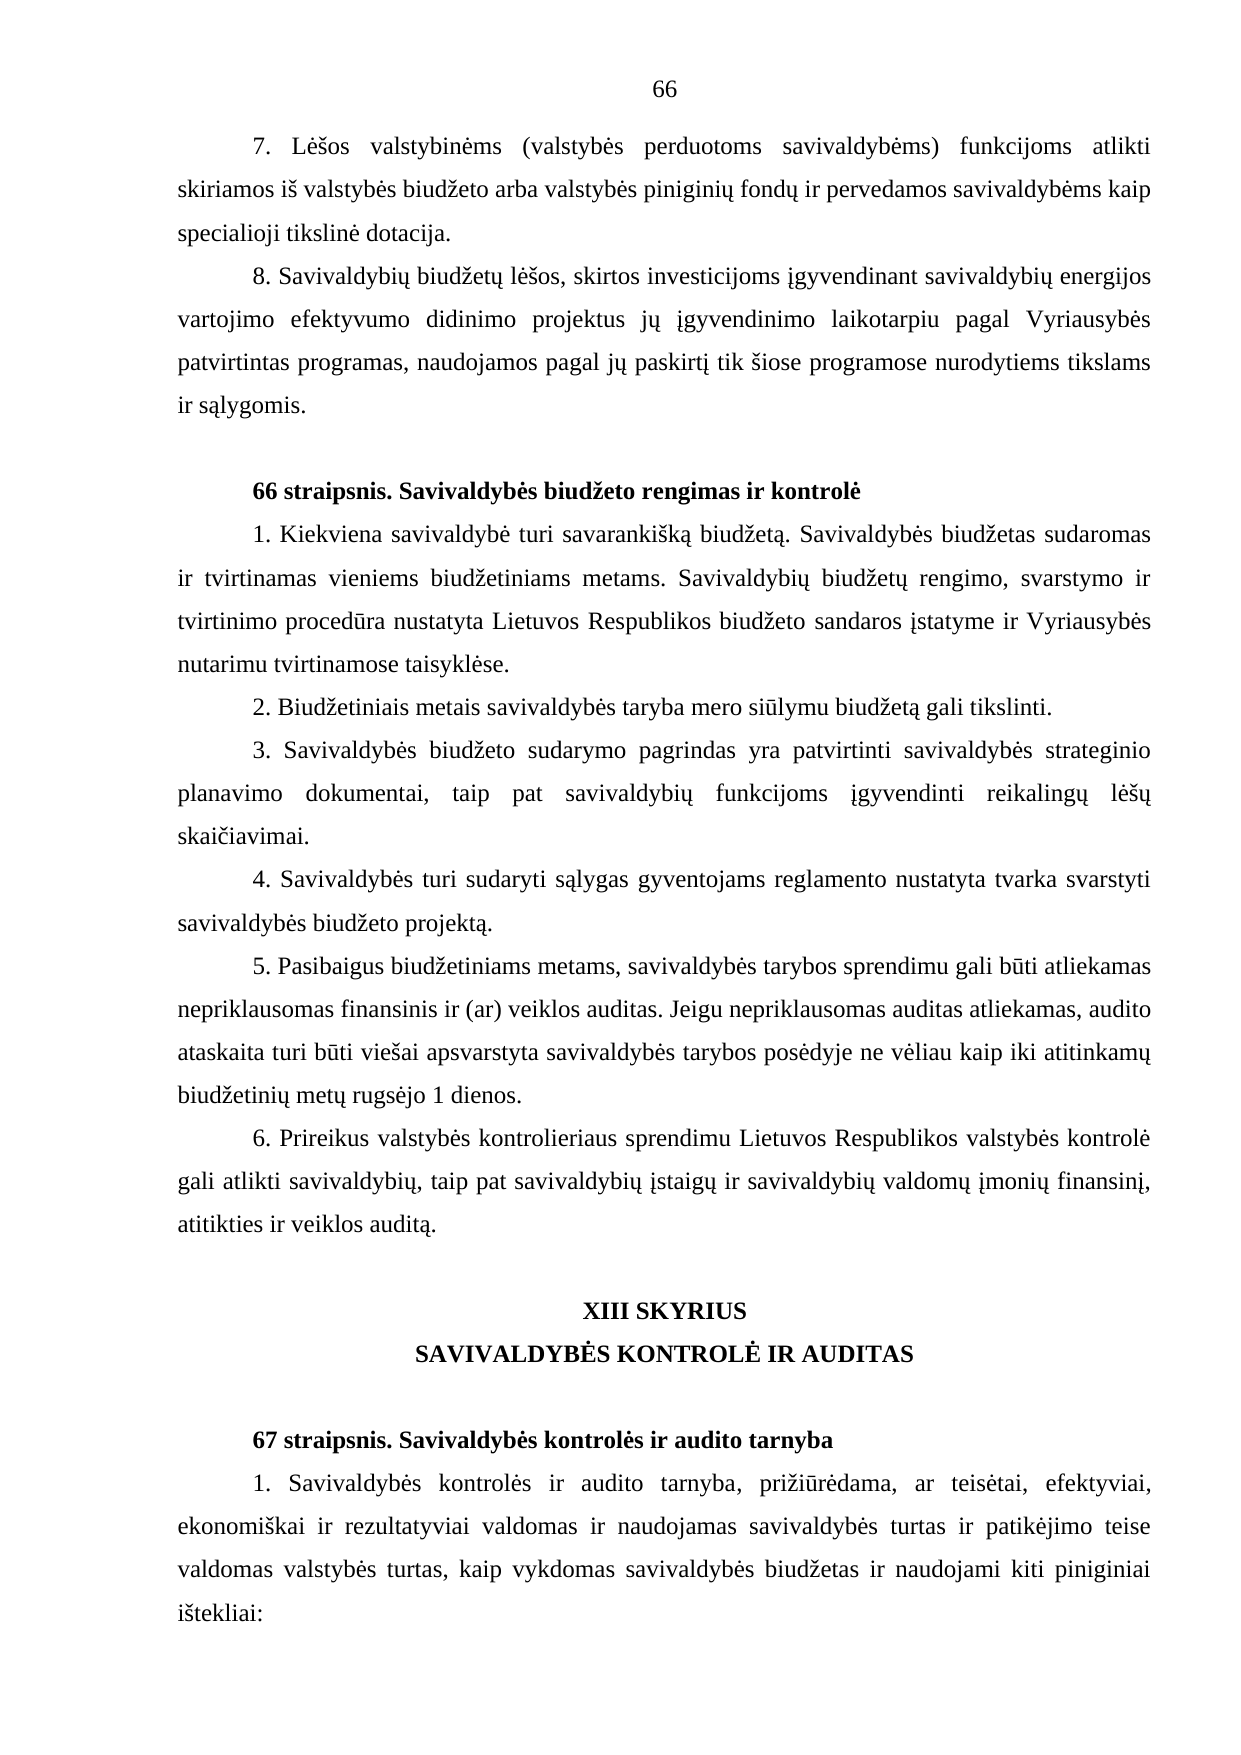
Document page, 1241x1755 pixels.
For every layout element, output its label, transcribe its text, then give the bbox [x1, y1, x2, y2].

text XIII SKYRIUS [177, 1296, 1152, 1324]
text 66 straipsnis. Savivaldybės biudžeto rengimas ir kontrolė [177, 476, 1152, 505]
text 2. Biudžetiniais metais savivaldybės taryba mero siūlymu biudžetą gali tikslinti. [177, 692, 1152, 721]
text 3. Savivaldybės biudžeto sudarymo pagrindas yra patvirtinti savivaldybės strateginio planavimo dokumentai, taip pat savivaldybių funkcijoms įgyvendinti reikalingų lėšų skaičiavimai. [177, 735, 1152, 850]
text 7. Lėšos valstybinėms (valstybės perduotoms savivaldybėms) funkcijoms atlikti skiriamos iš valstybės biudžeto arba valstybės piniginių fondų ir pervedamos savivaldybėms kaip specialioji tikslinė dotacija. [177, 131, 1152, 246]
text 1. Kiekviena savivaldybė turi savarankišką biudžetą. Savivaldybės biudžetas sudaromas ir tvirtinamas vieniems biudžetiniams metams. Savivaldybių biudžetų rengimo, svarstymo ir tvirtinimo procedūra nustatyta Lietuvos Respublikos biudžeto sandaros įstatyme ir Vyriausybės nutarimu tvirtinamose taisyklėse. [177, 519, 1152, 678]
text 67 straipsnis. Savivaldybės kontrolės ir audito tarnyba [177, 1425, 1152, 1454]
text SAVIVALDYBĖS KONTROLĖ IR AUDITAS [177, 1339, 1152, 1368]
text 1. Savivaldybės kontrolės ir audito tarnyba, prižiūrėdama, ar teisėtai, efektyviai, ekonomiškai ir rezultatyviai valdomas ir naudojamas savivaldybės turtas ir patikėjimo teise valdomas valstybės turtas, kaip vykdomas savivaldybės biudžetas ir naudojami kiti piniginiai ištekliai: [177, 1468, 1152, 1626]
text 4. Savivaldybės turi sudaryti sąlygas gyventojams reglamento nustatyta tvarka svarstyti savivaldybės biudžeto projektą. [177, 864, 1152, 936]
text 8. Savivaldybių biudžetų lėšos, skirtos investicijoms įgyvendinant savivaldybių energijos vartojimo efektyvumo didinimo projektus jų įgyvendinimo laikotarpiu pagal Vyriausybės patvirtintas programas, naudojamos pagal jų paskirtį tik šiose programose nurodytiems tikslams ir sąlygomis. [177, 261, 1152, 419]
text 5. Pasibaigus biudžetiniams metams, savivaldybės tarybos sprendimu gali būti atliekamas nepriklausomas finansinis ir (ar) veiklos auditas. Jeigu nepriklausomas auditas atliekamas, audito ataskaita turi būti viešai apsvarstyta savivaldybės tarybos posėdyje ne vėliau kaip iki atitinkamų biudžetinių metų rugsėjo 1 dienos. [177, 951, 1152, 1109]
text 6. Prireikus valstybės kontrolieriaus sprendimu Lietuvos Respublikos valstybės kontrolė gali atlikti savivaldybių, taip pat savivaldybių įstaigų ir savivaldybių valdomų įmonių finansinį, atitikties ir veiklos auditą. [177, 1123, 1152, 1238]
